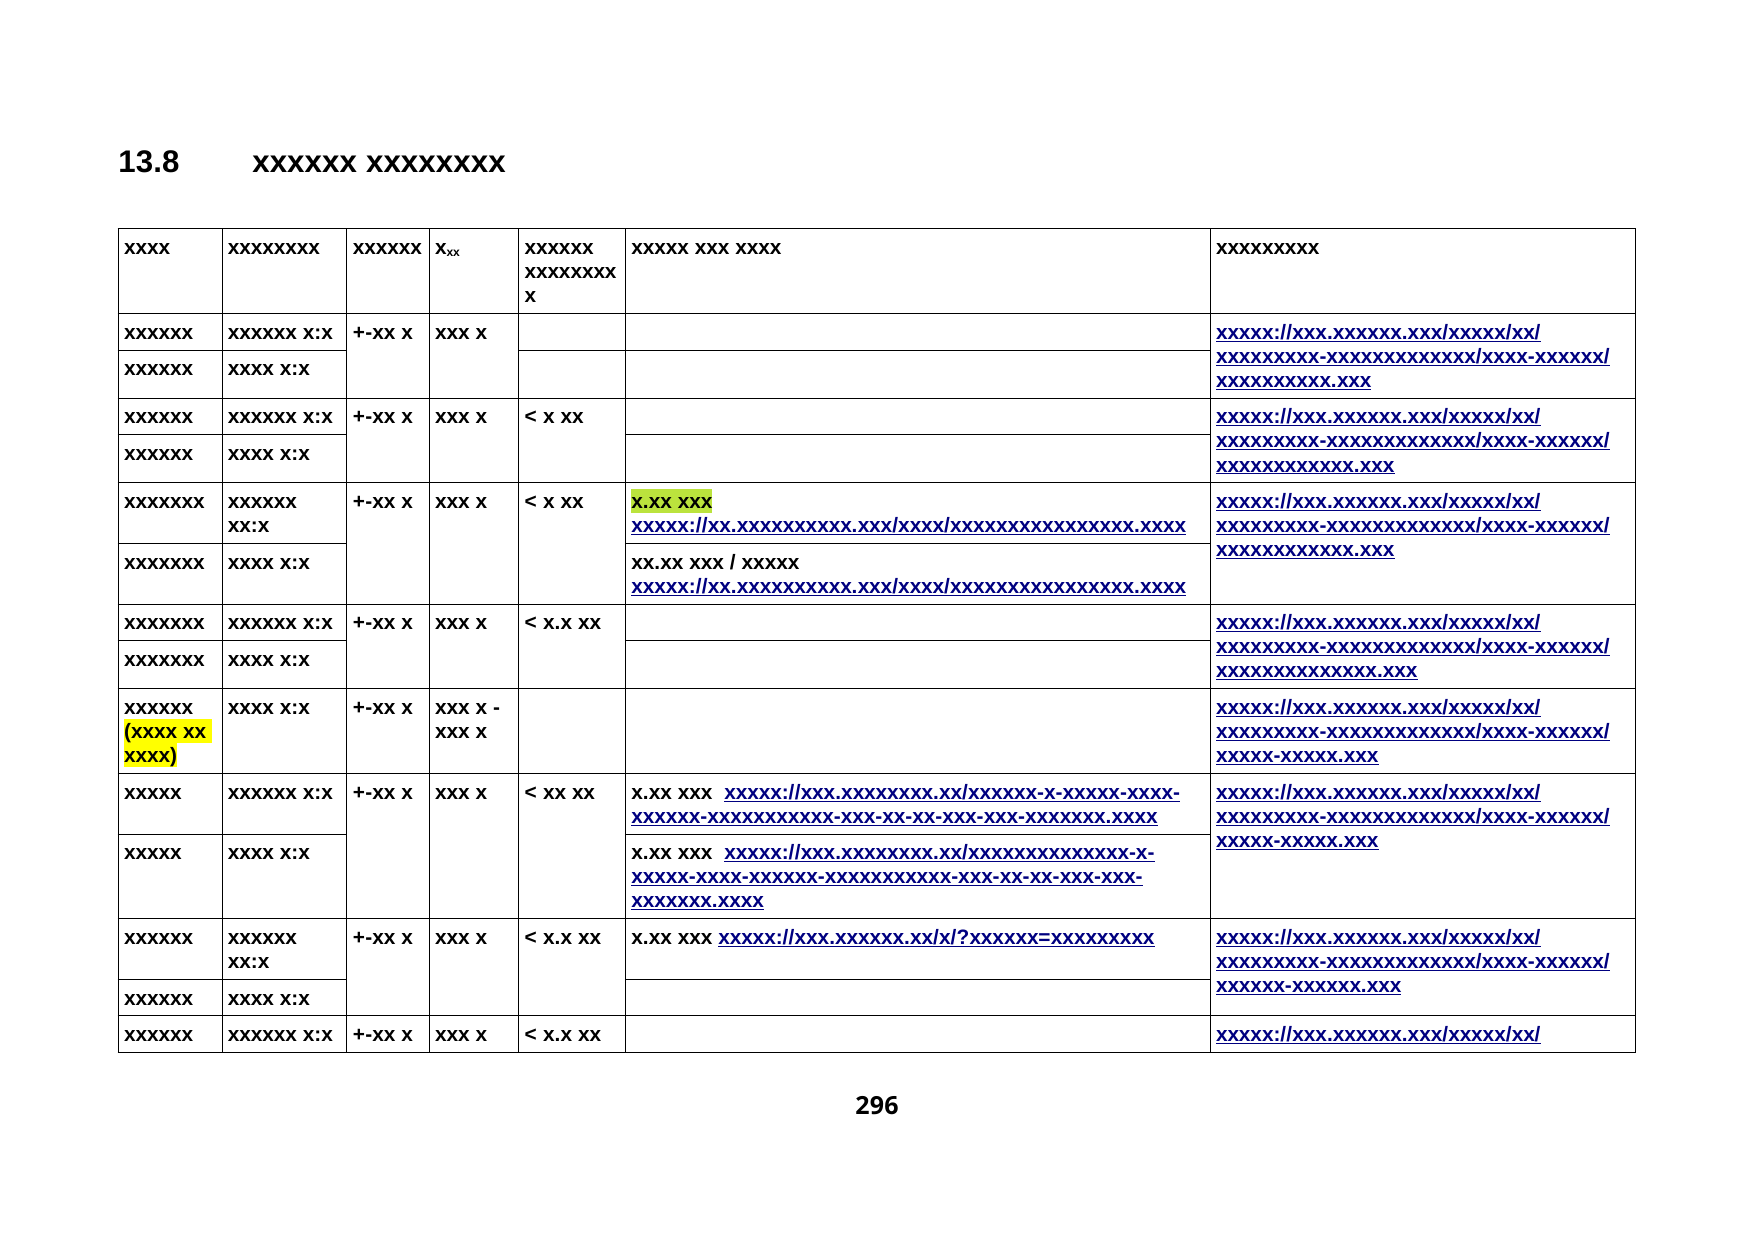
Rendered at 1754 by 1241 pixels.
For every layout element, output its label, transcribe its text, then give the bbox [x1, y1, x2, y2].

table_cell [626, 980, 1210, 1015]
table_cell xxxx x:x [223, 835, 346, 918]
table_cell xxx x [430, 774, 518, 918]
table_cell xxxxxxx [119, 544, 222, 603]
table_cell [519, 351, 625, 398]
table_cell x.xx xxx xxxxx://xxx.xxxxxxxx.xx/xxxxxx-x-xxxxx-xxxx-xxxxxx-xxxxxxxxxxx-xxx-xx-xx-xxx-xxx-xxxxxxx.xxxx [626, 774, 1210, 833]
table_cell xxxxx://xxx.xxxxxx.xxx/xxxxx/xx/xxxxxxxxx-xxxxxxxxxxxxx/xxxx-xxxxxx/xxxxx-xxxxx.xxx [1211, 689, 1635, 773]
table_cell < xx xx [519, 774, 625, 918]
table_cell xxxx x:x [223, 435, 346, 482]
table_cell xxxxxx xx:x [223, 483, 346, 543]
table_cell < x xx [519, 483, 625, 603]
table_cell xxx x [430, 605, 518, 688]
table_cell xx.xx xxx / xxxxx xxxxx://xx.xxxxxxxxxx.xxx/xxxx/xxxxxxxxxxxxxxxx.xxxx [626, 544, 1210, 603]
table_cell xxxxxxx [119, 483, 222, 543]
table_cell xxxx x:x [223, 351, 346, 398]
table_cell +-xx x [347, 314, 429, 398]
table_header xxxxxxxx [223, 229, 346, 313]
table_cell xxxxx://xxx.xxxxxx.xxx/xxxxx/xx/xxxxxxxxx-xxxxxxxxxxxxx/xxxx-xxxxxx/xxxxxxxxxxxx.xxx [1211, 399, 1635, 482]
table_cell xxxxx://xxx.xxxxxx.xxx/xxxxx/xx/xxxxxxxxx-xxxxxxxxxxxxx/xxxx-xxxxxx/xxxxxxxxxxxx.xxx [1211, 483, 1635, 603]
table_cell +-xx x [347, 1016, 429, 1052]
table_cell xxxxxx [119, 314, 222, 349]
table_cell xxxxxx x:x [223, 774, 346, 833]
table_header xxxxxx xxxxxxxxx [519, 229, 625, 313]
table_cell xxxxxx [119, 1016, 222, 1052]
table_cell xxx x [430, 483, 518, 603]
table_cell +-xx x [347, 689, 429, 773]
table_cell xxx x [430, 399, 518, 482]
table_cell [519, 314, 625, 349]
table_cell xxxxxx xx:x [223, 919, 346, 979]
table_header xxxx [119, 229, 222, 313]
table_cell [626, 435, 1210, 482]
subtitle xxxxxx xxxxxxxx [118, 143, 1636, 179]
table_cell xxxxx [119, 835, 222, 918]
table_header xxxxxxxxx [1211, 229, 1635, 313]
table_cell [626, 314, 1210, 349]
table_cell xxxxxx [119, 351, 222, 398]
table_cell [626, 399, 1210, 434]
table_cell xxxxxx [119, 980, 222, 1015]
table_cell +-xx x [347, 605, 429, 688]
table_cell +-xx x [347, 399, 429, 482]
table_cell xxx x [430, 919, 518, 1015]
table_header xxx [430, 229, 518, 313]
table_cell xxx x [430, 314, 518, 398]
table_cell < x xx [519, 399, 625, 482]
table_cell < x.x xx [519, 605, 625, 688]
table_cell xxxx x:x [223, 641, 346, 688]
table_cell xxxxx://xxx.xxxxxx.xxx/xxxxx/xx/xxxxxxxxx-xxxxxxxxxxxxx/xxxx-xxxxxx/xxxxxxxxxxxxxx.xxx [1211, 605, 1635, 688]
table_cell xxxx x:x [223, 980, 346, 1015]
table_cell < x.x xx [519, 1016, 625, 1052]
table_cell xxxx x:x [223, 544, 346, 603]
table_cell x.xx xxx xxxxx://xxx.xxxxxx.xx/x/?xxxxxx=xxxxxxxxx [626, 919, 1210, 979]
table_cell xxxxxx x:x [223, 314, 346, 349]
table_cell xxxxxxx [119, 641, 222, 688]
table_cell x.xx xxx xxxxx://xxx.xxxxxxxx.xx/xxxxxxxxxxxxxx-x-xxxxx-xxxx-xxxxxx-xxxxxxxxxxx-xxx-xx-xx-xxx-xxx-xxxxxxx.xxxx [626, 835, 1210, 918]
table_cell [519, 689, 625, 773]
table_cell +-xx x [347, 483, 429, 603]
table_cell xxxxx://xxx.xxxxxx.xxx/xxxxx/xx/ [1211, 1016, 1635, 1052]
table_cell xxxx x:x [223, 689, 346, 773]
table_cell xxxxxx x:x [223, 1016, 346, 1052]
table_cell xxx x [430, 1016, 518, 1052]
table_cell xxxxx://xxx.xxxxxx.xxx/xxxxx/xx/xxxxxxxxx-xxxxxxxxxxxxx/xxxx-xxxxxx/xxxxx-xxxxx.xxx [1211, 774, 1635, 918]
table_cell xxxxxx x:x [223, 399, 346, 434]
table_cell xxxxxx [119, 399, 222, 434]
table_cell x.xx xxx xxxxx://xx.xxxxxxxxxx.xxx/xxxx/xxxxxxxxxxxxxxxx.xxxx [626, 483, 1210, 543]
table_cell xxxxxx (xxxx xx xxxx) [119, 689, 222, 773]
table_cell xxxxxxx [119, 605, 222, 640]
table_cell xxxxxx [119, 435, 222, 482]
table_cell +-xx x [347, 919, 429, 1015]
table_header xxxxxx [347, 229, 429, 313]
table_cell xxx x - xxx x [430, 689, 518, 773]
table_cell xxxxx [119, 774, 222, 833]
table_cell xxxxx://xxx.xxxxxx.xxx/xxxxx/xx/xxxxxxxxx-xxxxxxxxxxxxx/xxxx-xxxxxx/xxxxxxxxxx.xxx [1211, 314, 1635, 398]
table_cell xxxxxx x:x [223, 605, 346, 640]
table_cell [626, 1016, 1210, 1052]
table_cell [626, 605, 1210, 640]
table_cell xxxxx://xxx.xxxxxx.xxx/xxxxx/xx/xxxxxxxxx-xxxxxxxxxxxxx/xxxx-xxxxxx/xxxxxx-xxxxxx.xxx [1211, 919, 1635, 1015]
table_cell [626, 689, 1210, 773]
table_header xxxxx xxx xxxx [626, 229, 1210, 313]
table_cell xxxxxx [119, 919, 222, 979]
table_cell < x.x xx [519, 919, 625, 1015]
table_cell [626, 641, 1210, 688]
table_cell +-xx x [347, 774, 429, 918]
table_cell [626, 351, 1210, 398]
